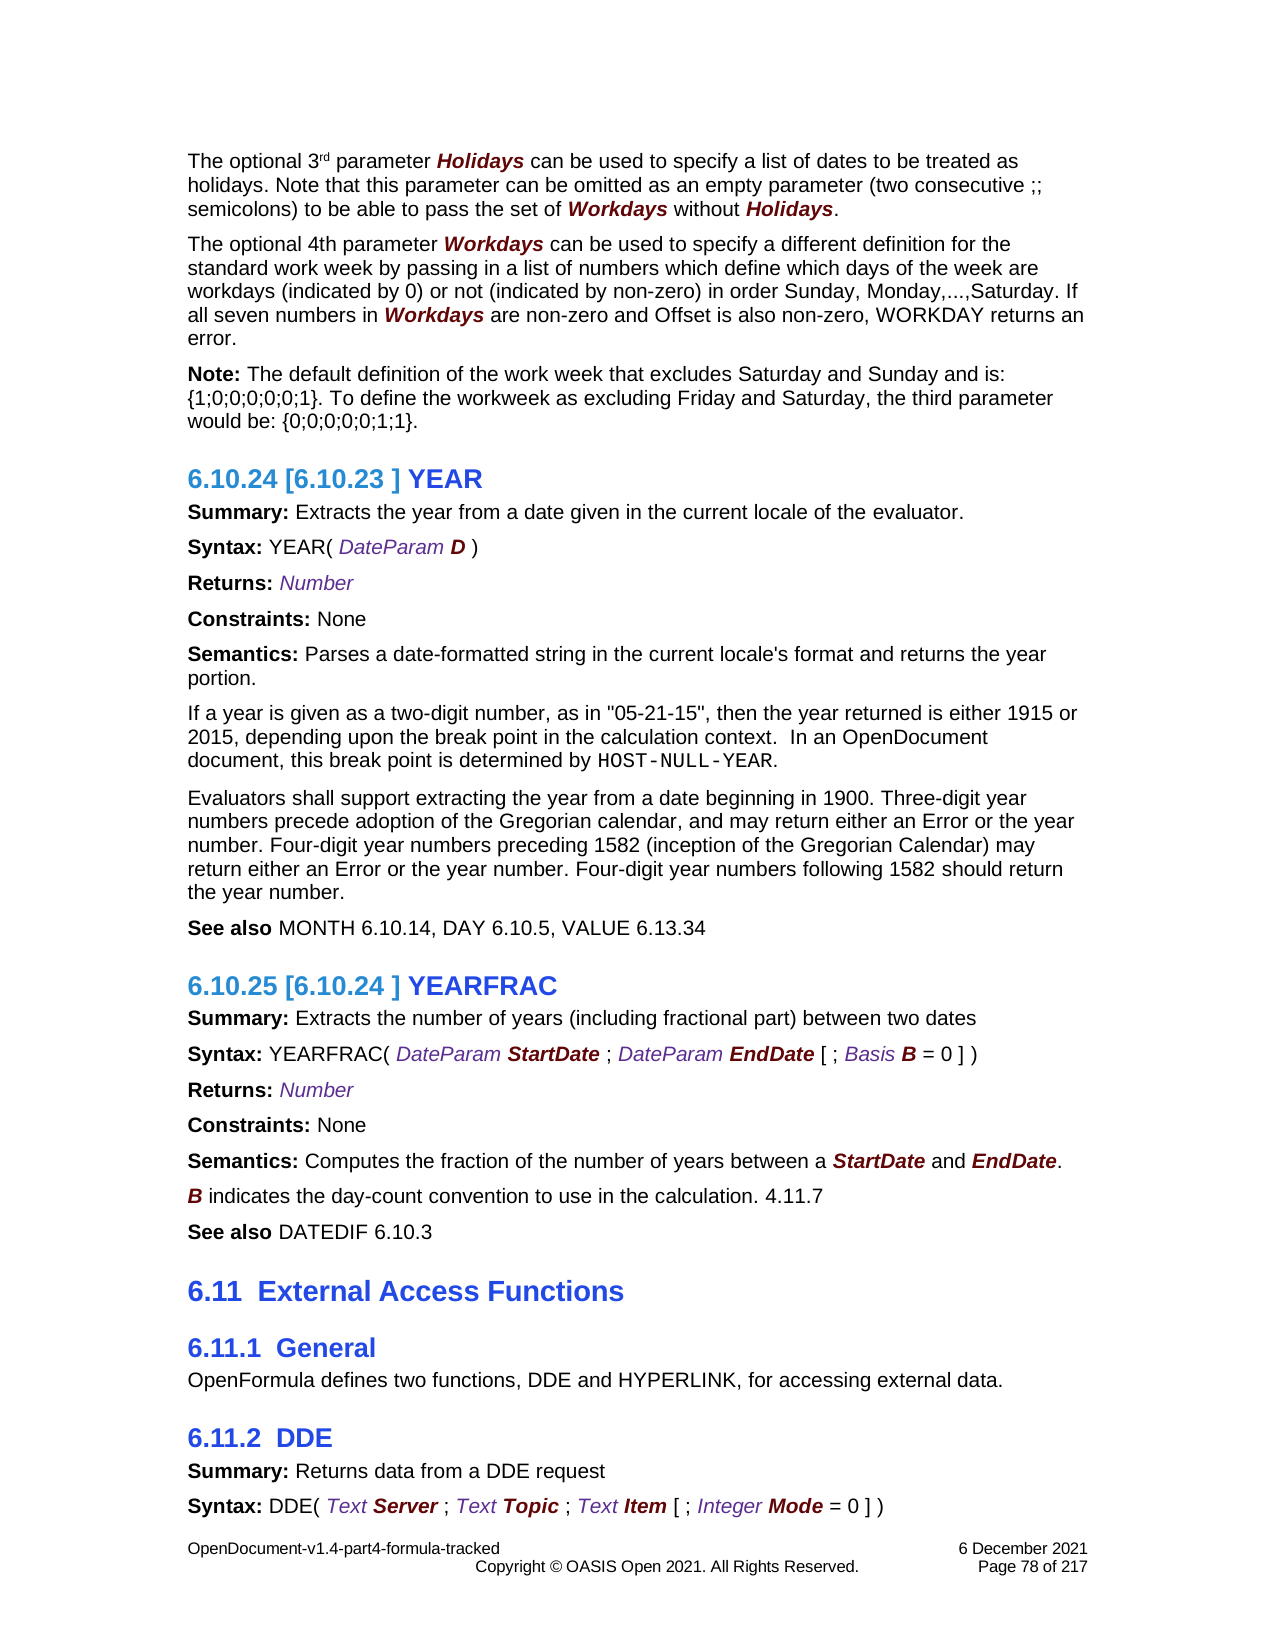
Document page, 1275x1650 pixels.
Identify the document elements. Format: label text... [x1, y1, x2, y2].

text B indicates the day-count convention to use in the calculation. 4.11.7 [187, 1185, 1088, 1208]
text Syntax: YEAR( DateParam D ) [187, 536, 1088, 559]
text Returns: Number [187, 1078, 1088, 1102]
text Semantics: Parses a date-formatted string in the current locale's format and returns the year portion. [187, 643, 1088, 690]
subtitle General [187, 1333, 1088, 1363]
subtitle YEAR [187, 464, 1088, 494]
text Semantics: Computes the fraction of the number of years between a StartDate and EndDate. [187, 1149, 1088, 1173]
text Syntax: DDE( Text Server ; Text Topic ; Text Item [ ; Integer Mode = 0 ] ) [187, 1495, 1088, 1518]
text Note: The default definition of the work week that excludes Saturday and Sunday and is: {1;0;0;0;0;0;1}. To define the workweek as excluding Friday and Saturday, the third parameter would be: {0;0;0;0;0;1;1}. [187, 362, 1088, 433]
text Summary: Extracts the year from a date given in the current locale of the evaluator. [187, 500, 1088, 524]
text See also DATEDIF 6.10.3 [187, 1221, 1088, 1244]
text Constraints: None [187, 607, 1088, 631]
text See also MONTH 6.10.14, DAY 6.10.5, VALUE 6.13.34 [187, 916, 1088, 940]
subtitle External Access Functions [187, 1275, 1088, 1308]
text The optional 3rd parameter Holidays can be used to specify a list of dates to be treated as holidays. Note that this parameter can be omitted as an empty parameter (two consecutive ;; semicolons) to be able to pass the set of Workdays without Holidays. [187, 150, 1088, 221]
text Constraints: None [187, 1114, 1088, 1137]
text Evaluators shall support extracting the year from a date beginning in 1900. Three-digit year numbers precede adoption of the Gregorian calendar, and may return either an Error or the year number. Four-digit year numbers preceding 1582 (inception of the Gregorian Calendar) may return either an Error or the year number. Four-digit year numbers following 1582 should return the year number. [187, 786, 1088, 904]
text Returns: Number [187, 571, 1088, 595]
text Summary: Returns data from a DDE request [187, 1459, 1088, 1483]
text Summary: Extracts the number of years (including fractional part) between two dates [187, 1007, 1088, 1030]
text Syntax: YEARFRAC( DateParam StartDate ; DateParam EndDate [ ; Basis B = 0 ] ) [187, 1042, 1088, 1066]
text OpenFormula defines two functions, DDE and HYPERLINK, for accessing external data. [187, 1369, 1088, 1392]
text The optional 4th parameter Workdays can be used to specify a different definition for the standard work week by passing in a list of numbers which define which days of the week are workdays (indicated by 0) or not (indicated by non-zero) in order Sunday, Monday,...,Saturday. If all seven numbers in Workdays are non-zero and Offset is also non-zero, WORKDAY returns an error. [187, 233, 1088, 350]
subtitle YEARFRAC [187, 971, 1088, 1001]
text If a year is given as a two-digit number, as in "05-21-15", then the year returned is either 1915 or 2015, depending upon the break point in the calculation context. In an OpenDocument document, this break point is determined by HOST-NULL-YEAR. [187, 702, 1088, 774]
subtitle DDE [187, 1423, 1088, 1453]
